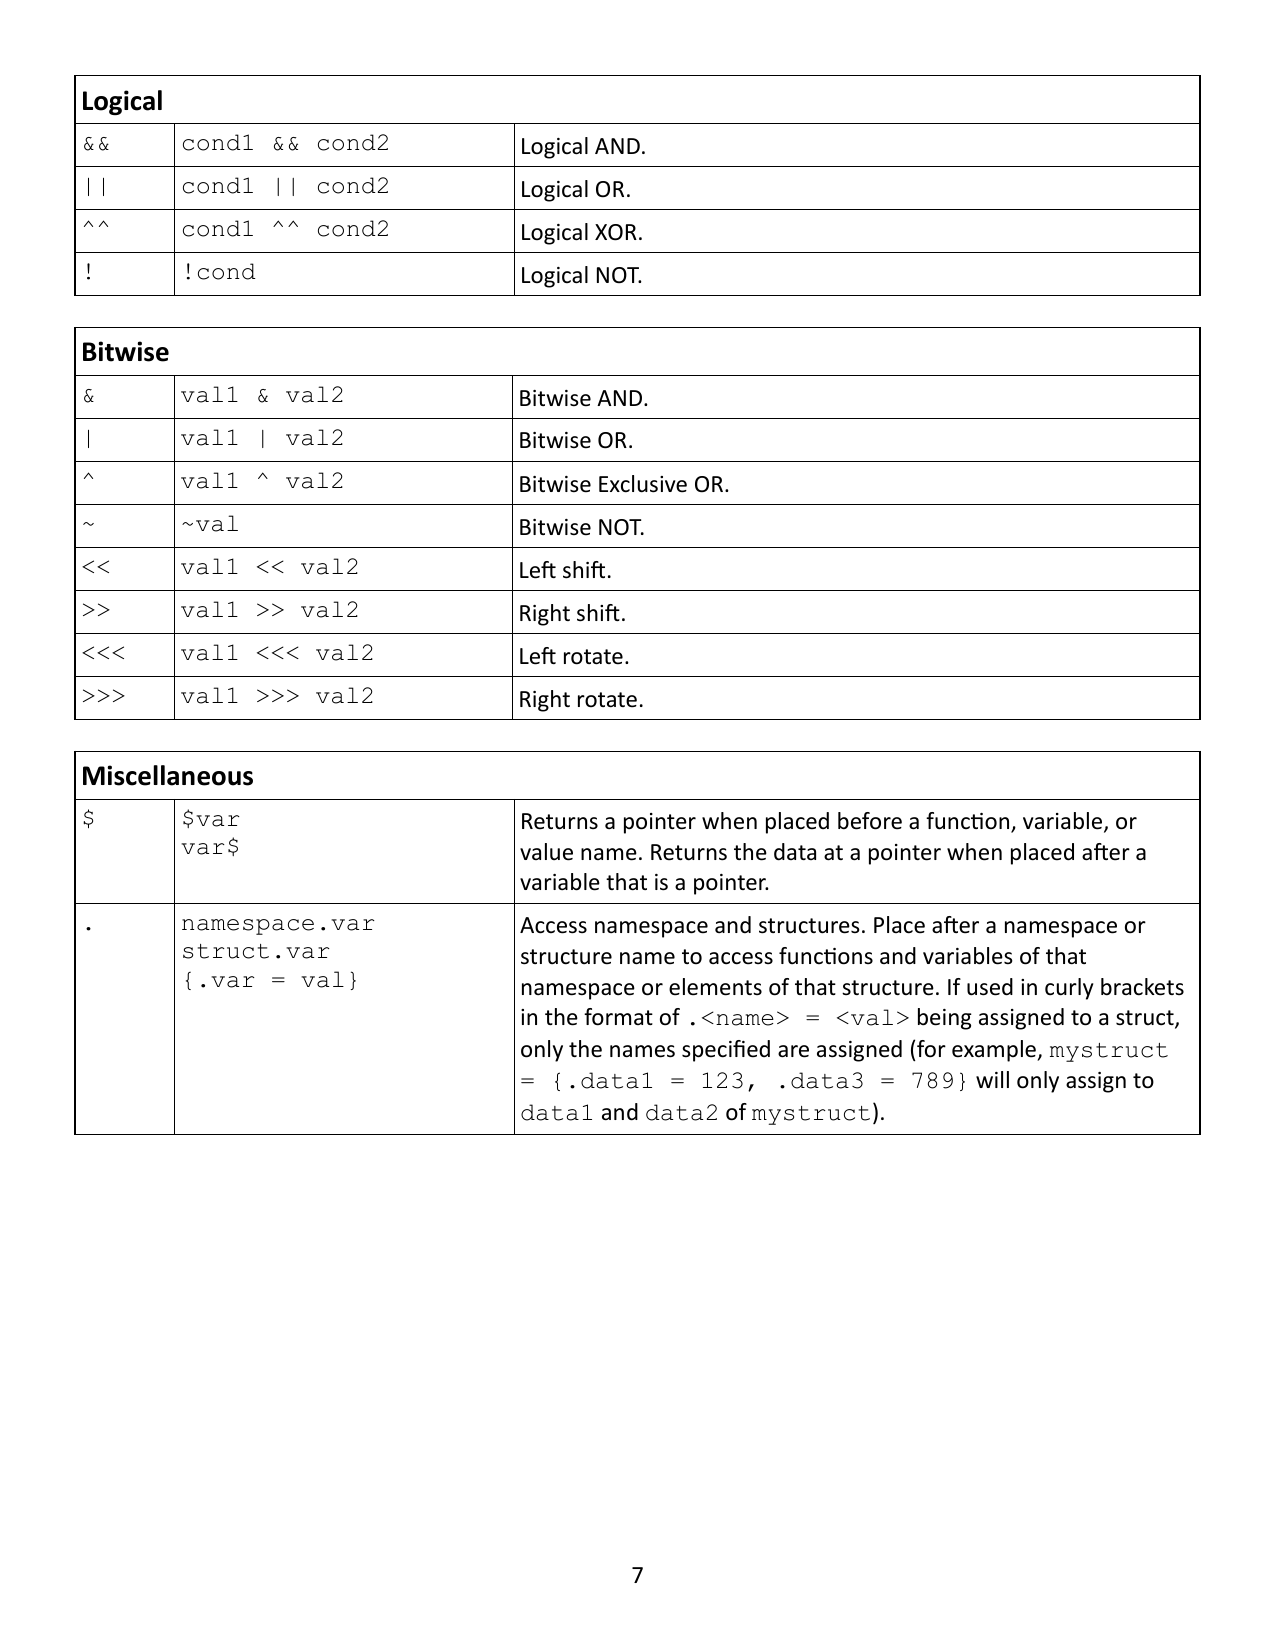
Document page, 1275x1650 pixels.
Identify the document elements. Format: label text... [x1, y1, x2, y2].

table_cell namespace.var struct.var {.var = val} [175, 904, 514, 1134]
table_cell Logical NOT. [515, 253, 1199, 295]
table_cell Logical AND. [515, 124, 1199, 166]
table_cell val1 >>> val2 [175, 677, 512, 719]
table_cell Bitwise NOT. [513, 505, 1199, 547]
table_cell Returns a pointer when placed before a function, variable, or value name. Returns the data at a pointer when placed after a variable that is a pointer. [515, 800, 1199, 903]
table_cell Logical OR. [515, 167, 1199, 209]
table_cell val1 | val2 [175, 419, 512, 461]
table_cell Bitwise AND. [513, 376, 1199, 418]
table_cell val1 & val2 [175, 376, 512, 418]
table_cell cond1 && cond2 [175, 124, 514, 166]
table_cell val1 <<< val2 [175, 634, 512, 676]
table_cell val1 ^ val2 [175, 462, 512, 504]
table_header Logical [76, 76, 1199, 123]
table_cell $var var$ [175, 800, 514, 903]
table_cell << [76, 548, 174, 590]
table_cell || [76, 167, 174, 209]
table_cell ~ [76, 505, 174, 547]
table_cell ~val [175, 505, 512, 547]
table_cell Logical XOR. [515, 210, 1199, 252]
table_cell & [76, 376, 174, 418]
table_header Bitwise [76, 328, 1199, 375]
table_cell $ [76, 800, 174, 903]
table_cell ^ [76, 462, 174, 504]
table_cell >> [76, 591, 174, 633]
table_cell Right rotate. [513, 677, 1199, 719]
table_header Miscellaneous [76, 752, 1199, 799]
table_cell !cond [175, 253, 514, 295]
table_cell <<< [76, 634, 174, 676]
table_cell | [76, 419, 174, 461]
table_cell >>> [76, 677, 174, 719]
table_cell Right shift. [513, 591, 1199, 633]
table_cell val1 >> val2 [175, 591, 512, 633]
table_cell cond1 || cond2 [175, 167, 514, 209]
table_cell Access namespace and structures. Place after a namespace or structure name to access functions and variables of that namespace or elements of that structure. If used in curly brackets in the format of .<name> = <val> being assigned to a struct, only the names specified are assigned (for example, mystruct = {.data1 = 123, .data3 = 789} will only assign to data1 and data2 of mystruct). [515, 904, 1199, 1134]
table_cell ^^ [76, 210, 174, 252]
table_cell . [76, 904, 174, 1134]
table_cell cond1 ^^ cond2 [175, 210, 514, 252]
table_cell val1 << val2 [175, 548, 512, 590]
table_cell Left shift. [513, 548, 1199, 590]
table_cell ! [76, 253, 174, 295]
table_cell Bitwise OR. [513, 419, 1199, 461]
table_cell Left rotate. [513, 634, 1199, 676]
table_cell && [76, 124, 174, 166]
table_cell Bitwise Exclusive OR. [513, 462, 1199, 504]
